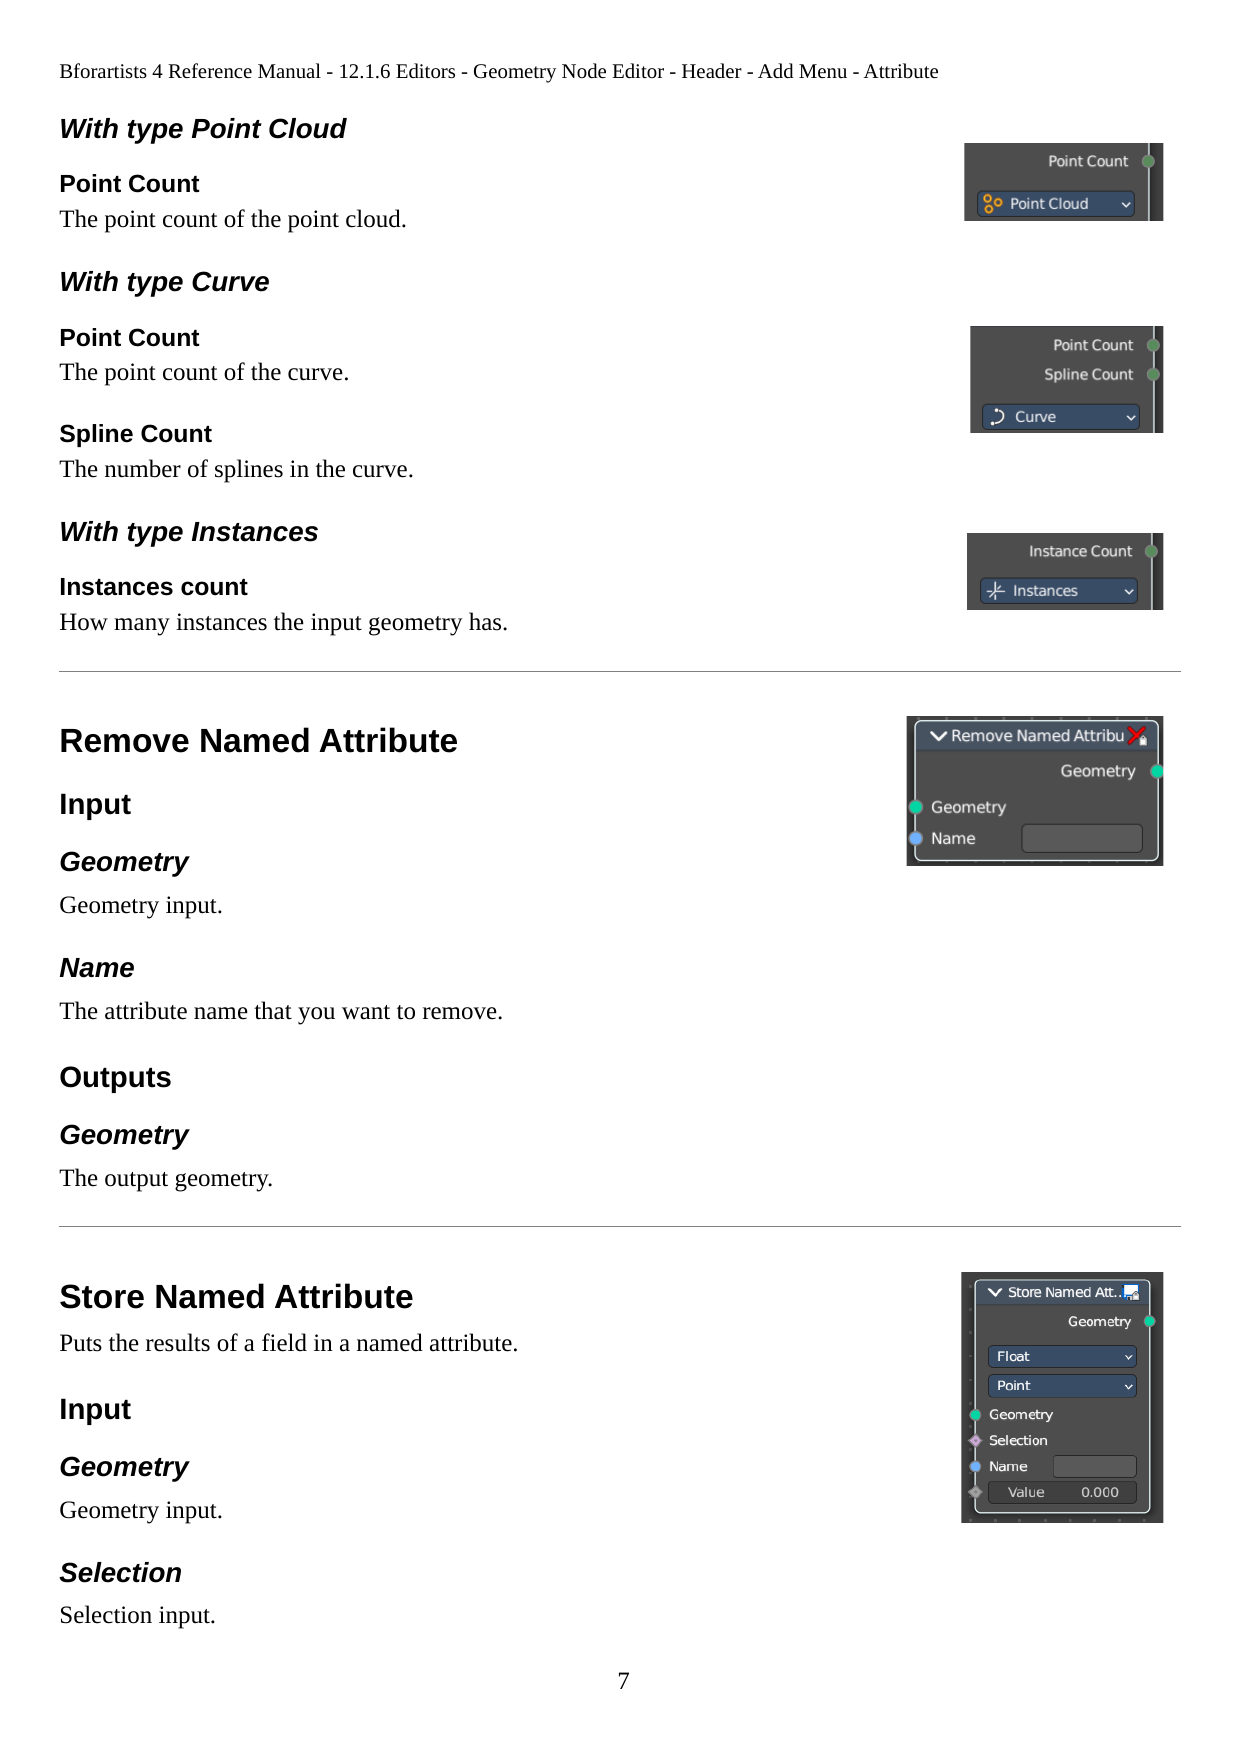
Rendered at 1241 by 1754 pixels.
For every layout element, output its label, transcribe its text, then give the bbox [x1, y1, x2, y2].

text How many instances the input geometry has. [59, 607, 1181, 636]
subtitle Input [59, 1392, 961, 1425]
subtitle Selection [59, 1556, 1181, 1588]
picture [961, 1272, 1164, 1523]
text Selection input. [59, 1601, 1181, 1629]
subtitle [1164, 1392, 1181, 1425]
subtitle Input [59, 787, 906, 821]
subtitle [1164, 169, 1181, 198]
subtitle Outputs [59, 1059, 1181, 1093]
text Geometry input. [59, 1495, 961, 1523]
subtitle Instances count [59, 572, 966, 601]
text The number of splines in the curve. [59, 454, 1181, 483]
subtitle Remove Named Attribute [59, 721, 906, 760]
subtitle Point Count [59, 169, 964, 198]
picture [964, 143, 1164, 221]
subtitle Name [59, 952, 1181, 983]
subtitle Spline Count [59, 419, 1181, 448]
subtitle Geometry [59, 1118, 1181, 1150]
text [1164, 1495, 1181, 1523]
subtitle Store Named Attribute [59, 1277, 961, 1315]
picture [966, 533, 1164, 610]
text The output geometry. [59, 1163, 1181, 1191]
subtitle With type Instances [59, 515, 1181, 547]
subtitle [1164, 721, 1181, 760]
subtitle [1164, 1277, 1181, 1315]
text Geometry input. [59, 890, 1181, 919]
subtitle [1164, 1450, 1181, 1482]
subtitle With type Point Cloud [59, 113, 1181, 144]
subtitle Geometry [59, 1450, 961, 1482]
subtitle [1164, 787, 1181, 821]
text The attribute name that you want to remove. [59, 996, 1181, 1025]
picture [906, 716, 1164, 866]
subtitle With type Curve [59, 266, 1181, 298]
picture [970, 326, 1164, 433]
text Puts the results of a field in a named attribute. [59, 1328, 961, 1357]
text The point count of the point cloud. [59, 204, 1181, 233]
subtitle Geometry [59, 846, 1181, 877]
subtitle [1164, 572, 1181, 601]
text The point count of the curve. [59, 357, 970, 386]
subtitle Point Count [59, 323, 1181, 351]
